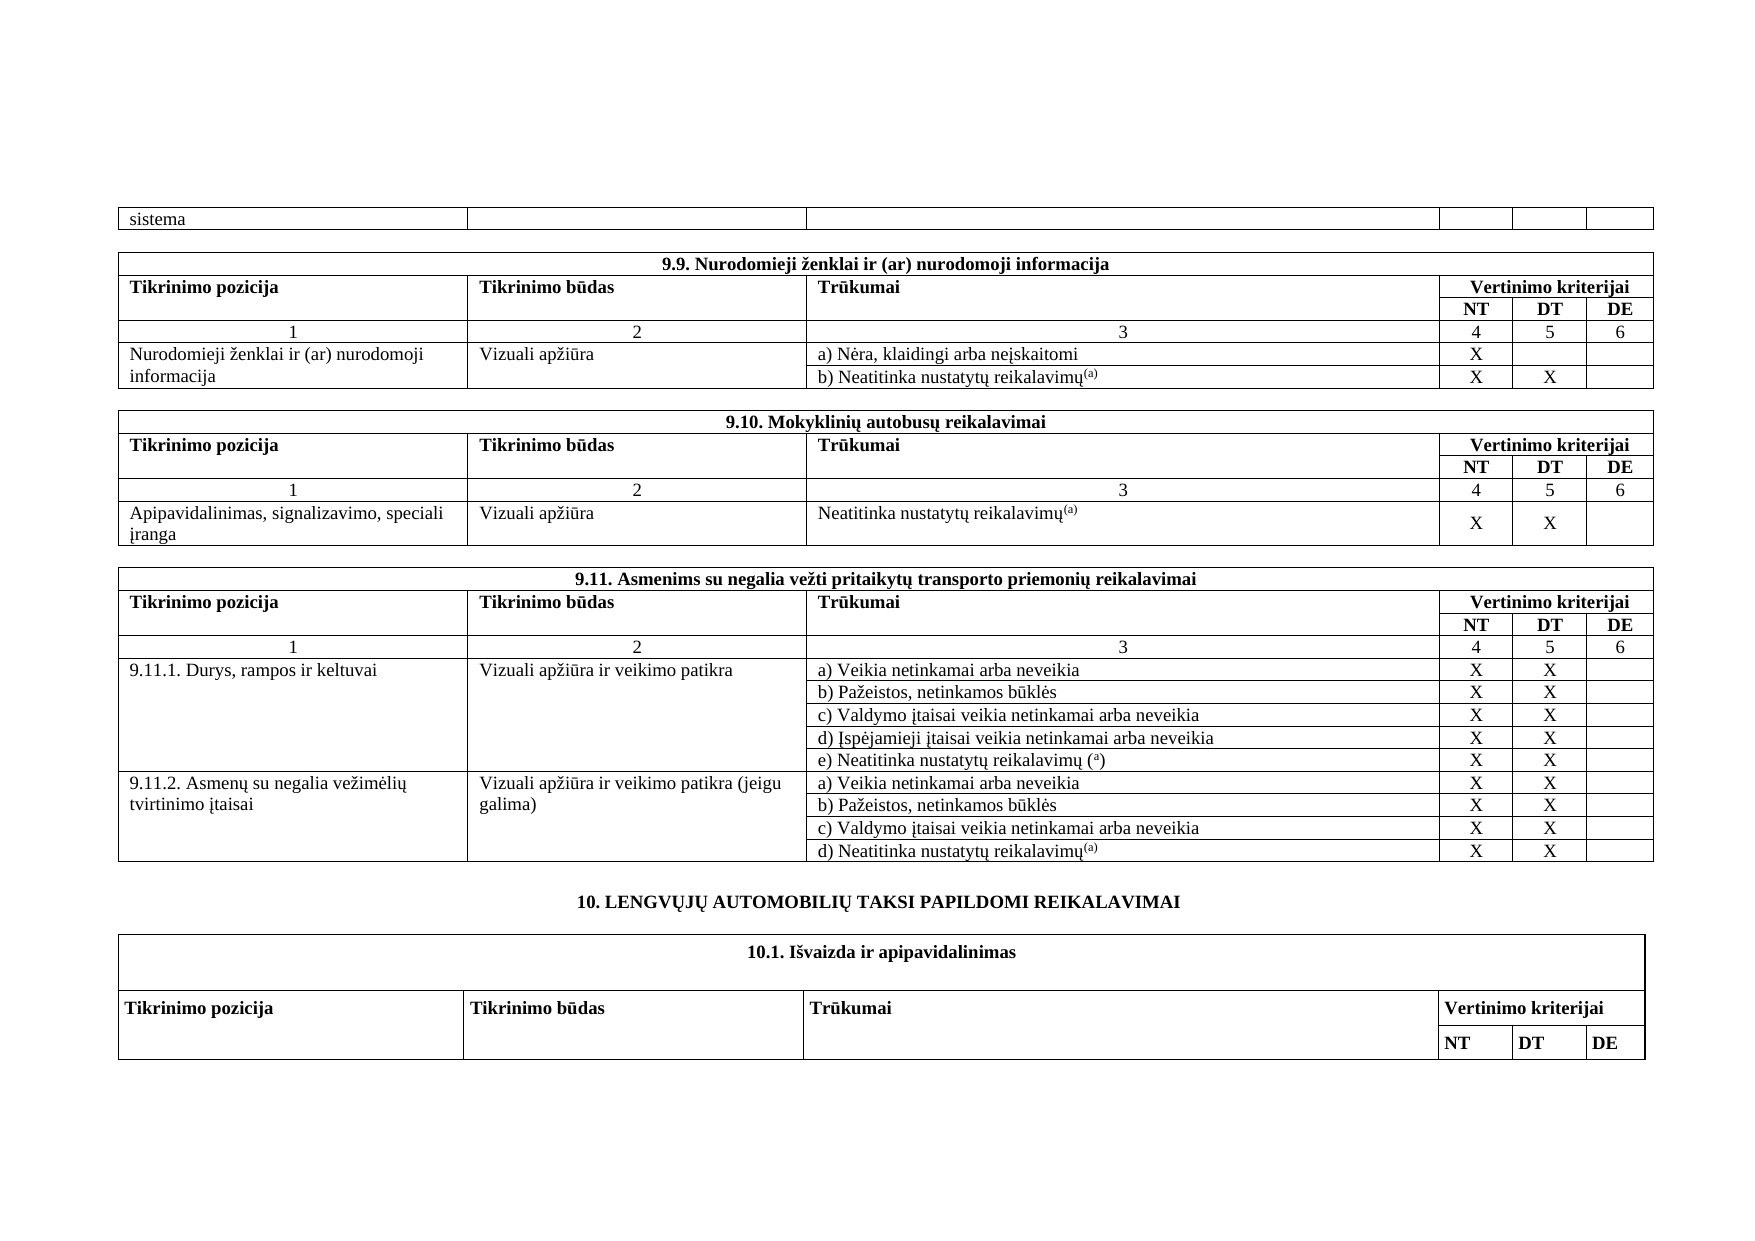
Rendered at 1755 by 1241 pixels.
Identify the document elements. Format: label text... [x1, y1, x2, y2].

table_cell 9.11.1. Durys, rampos ir keltuvai [119, 659, 467, 771]
table_cell X [1440, 794, 1512, 816]
table_cell 1 [119, 479, 467, 501]
table_cell X [1513, 704, 1586, 726]
table_cell DE [1587, 614, 1653, 635]
table_cell DT [1513, 456, 1586, 478]
table_cell Nurodomieji ženklai ir (ar) nurodomoji informacija [119, 343, 467, 387]
table_cell [1587, 208, 1653, 229]
table_cell [1513, 343, 1586, 365]
table_cell [1587, 727, 1653, 748]
table_cell a) Nėra, klaidingi arba neįskaitomi [807, 343, 1439, 365]
table_cell Trūkumai [804, 991, 1438, 1059]
table_cell [1587, 749, 1653, 771]
table_cell [1587, 704, 1653, 726]
table_cell X [1440, 343, 1512, 365]
table_cell 1 [119, 636, 467, 658]
table_cell X [1513, 727, 1586, 748]
table_cell c) Valdymo įtaisai veikia netinkamai arba neveikia [807, 817, 1439, 838]
table_header 10.1. Išvaizda ir apipavidalinimas [119, 935, 1644, 990]
table_cell X [1440, 366, 1512, 387]
table_cell X [1513, 840, 1586, 861]
table_cell Trūkumai [807, 276, 1439, 320]
table_cell [1587, 817, 1653, 838]
table_cell [1587, 794, 1653, 816]
table_cell Trūkumai [807, 591, 1439, 635]
table_cell 2 [468, 479, 806, 501]
table_cell [1587, 772, 1653, 793]
table_cell Tikrinimo pozicija [119, 991, 463, 1059]
table_cell b) Pažeistos, netinkamos būklės [807, 794, 1439, 816]
table_cell Vertinimo kriterijai [1439, 991, 1644, 1024]
table_cell 4 [1440, 321, 1512, 342]
table_cell 2 [468, 636, 806, 658]
table_cell [1587, 681, 1653, 703]
table_cell c) Valdymo įtaisai veikia netinkamai arba neveikia [807, 704, 1439, 726]
table_cell DE [1587, 456, 1653, 478]
table_cell X [1513, 749, 1586, 771]
table_header 9.9. Nurodomieji ženklai ir (ar) nurodomoji informacija [119, 253, 1653, 274]
table_cell Tikrinimo būdas [464, 991, 803, 1059]
table_cell e) Neatitinka nustatytų reikalavimų (a) [807, 749, 1439, 771]
table_cell 3 [807, 636, 1439, 658]
table_cell NT [1440, 456, 1512, 478]
table_cell d) Įspėjamieji įtaisai veikia netinkamai arba neveikia [807, 727, 1439, 748]
table_cell Vertinimo kriterijai [1440, 591, 1653, 612]
table_cell 3 [807, 321, 1439, 342]
table_cell sistema [119, 208, 467, 229]
table_cell Tikrinimo būdas [468, 434, 806, 478]
table_cell [1587, 343, 1653, 365]
table_cell d) Neatitinka nustatytų reikalavimų(a) [807, 840, 1439, 861]
table_cell X [1440, 659, 1512, 680]
table_cell a) Veikia netinkamai arba neveikia [807, 659, 1439, 680]
table_cell Tikrinimo pozicija [119, 434, 467, 478]
table_cell X [1513, 659, 1586, 680]
table_cell X [1440, 681, 1512, 703]
table_cell DE [1587, 1026, 1644, 1059]
table_cell X [1440, 727, 1512, 748]
table_cell 1 [119, 321, 467, 342]
table_cell X [1440, 772, 1512, 793]
table_cell 4 [1440, 636, 1512, 658]
table_cell Apipavidalinimas, signalizavimo, speciali įranga [119, 502, 467, 545]
table_cell Vizuali apžiūra [468, 502, 806, 545]
table_cell X [1513, 366, 1586, 387]
table_cell NT [1440, 614, 1512, 635]
table_cell Trūkumai [807, 434, 1439, 478]
table_cell Vizuali apžiūra ir veikimo patikra [468, 659, 806, 771]
table_cell Vizuali apžiūra [468, 343, 806, 387]
table_cell X [1440, 704, 1512, 726]
table_cell b) Neatitinka nustatytų reikalavimų(a) [807, 366, 1439, 387]
table_cell X [1513, 772, 1586, 793]
table_cell b) Pažeistos, netinkamos būklės [807, 681, 1439, 703]
table_cell 6 [1587, 479, 1653, 501]
table_cell [1587, 840, 1653, 861]
table_cell [1587, 659, 1653, 680]
table_cell Vertinimo kriterijai [1440, 434, 1653, 455]
table_cell DT [1513, 614, 1586, 635]
table_cell Tikrinimo būdas [468, 591, 806, 635]
table_cell Tikrinimo būdas [468, 276, 806, 320]
table_cell 9.11.2. Asmenų su negalia vežimėlių tvirtinimo įtaisai [119, 772, 467, 861]
table_cell X [1440, 502, 1512, 545]
text 10. LENGVŲJŲ AUTOMOBILIŲ TAKSI PAPILDOMI REIKALAVIMAI [118, 891, 1639, 912]
table_cell 4 [1440, 479, 1512, 501]
table_cell DT [1513, 1026, 1586, 1059]
table_cell NT [1439, 1026, 1512, 1059]
table_header 9.11. Asmenims su negalia vežti pritaikytų transporto priemonių reikalavimai [119, 568, 1653, 590]
table_cell Vertinimo kriterijai [1440, 276, 1653, 297]
table_cell X [1440, 817, 1512, 838]
table_cell 3 [807, 479, 1439, 501]
table_cell [1513, 208, 1586, 229]
table_cell [468, 208, 806, 229]
table_cell Tikrinimo pozicija [119, 276, 467, 320]
table_cell 5 [1513, 636, 1586, 658]
table_cell DT [1513, 298, 1586, 320]
table_cell Tikrinimo pozicija [119, 591, 467, 635]
table_cell X [1440, 840, 1512, 861]
table_cell X [1513, 817, 1586, 838]
table_cell X [1440, 749, 1512, 771]
table_cell X [1513, 681, 1586, 703]
table_cell [1440, 208, 1512, 229]
table_header 9.10. Mokyklinių autobusų reikalavimai [119, 411, 1653, 433]
table_cell [1587, 366, 1653, 387]
table_cell [1587, 502, 1653, 545]
table_cell NT [1440, 298, 1512, 320]
table_cell 5 [1513, 479, 1586, 501]
table_cell 6 [1587, 321, 1653, 342]
table_cell X [1513, 794, 1586, 816]
table_cell X [1513, 502, 1586, 545]
table_cell DE [1587, 298, 1653, 320]
table_cell 6 [1587, 636, 1653, 658]
table_cell Neatitinka nustatytų reikalavimų(a) [807, 502, 1439, 545]
table_cell a) Veikia netinkamai arba neveikia [807, 772, 1439, 793]
table_cell 5 [1513, 321, 1586, 342]
table_cell Vizuali apžiūra ir veikimo patikra (jeigu galima) [468, 772, 806, 861]
table_cell 2 [468, 321, 806, 342]
table_cell [807, 208, 1439, 229]
